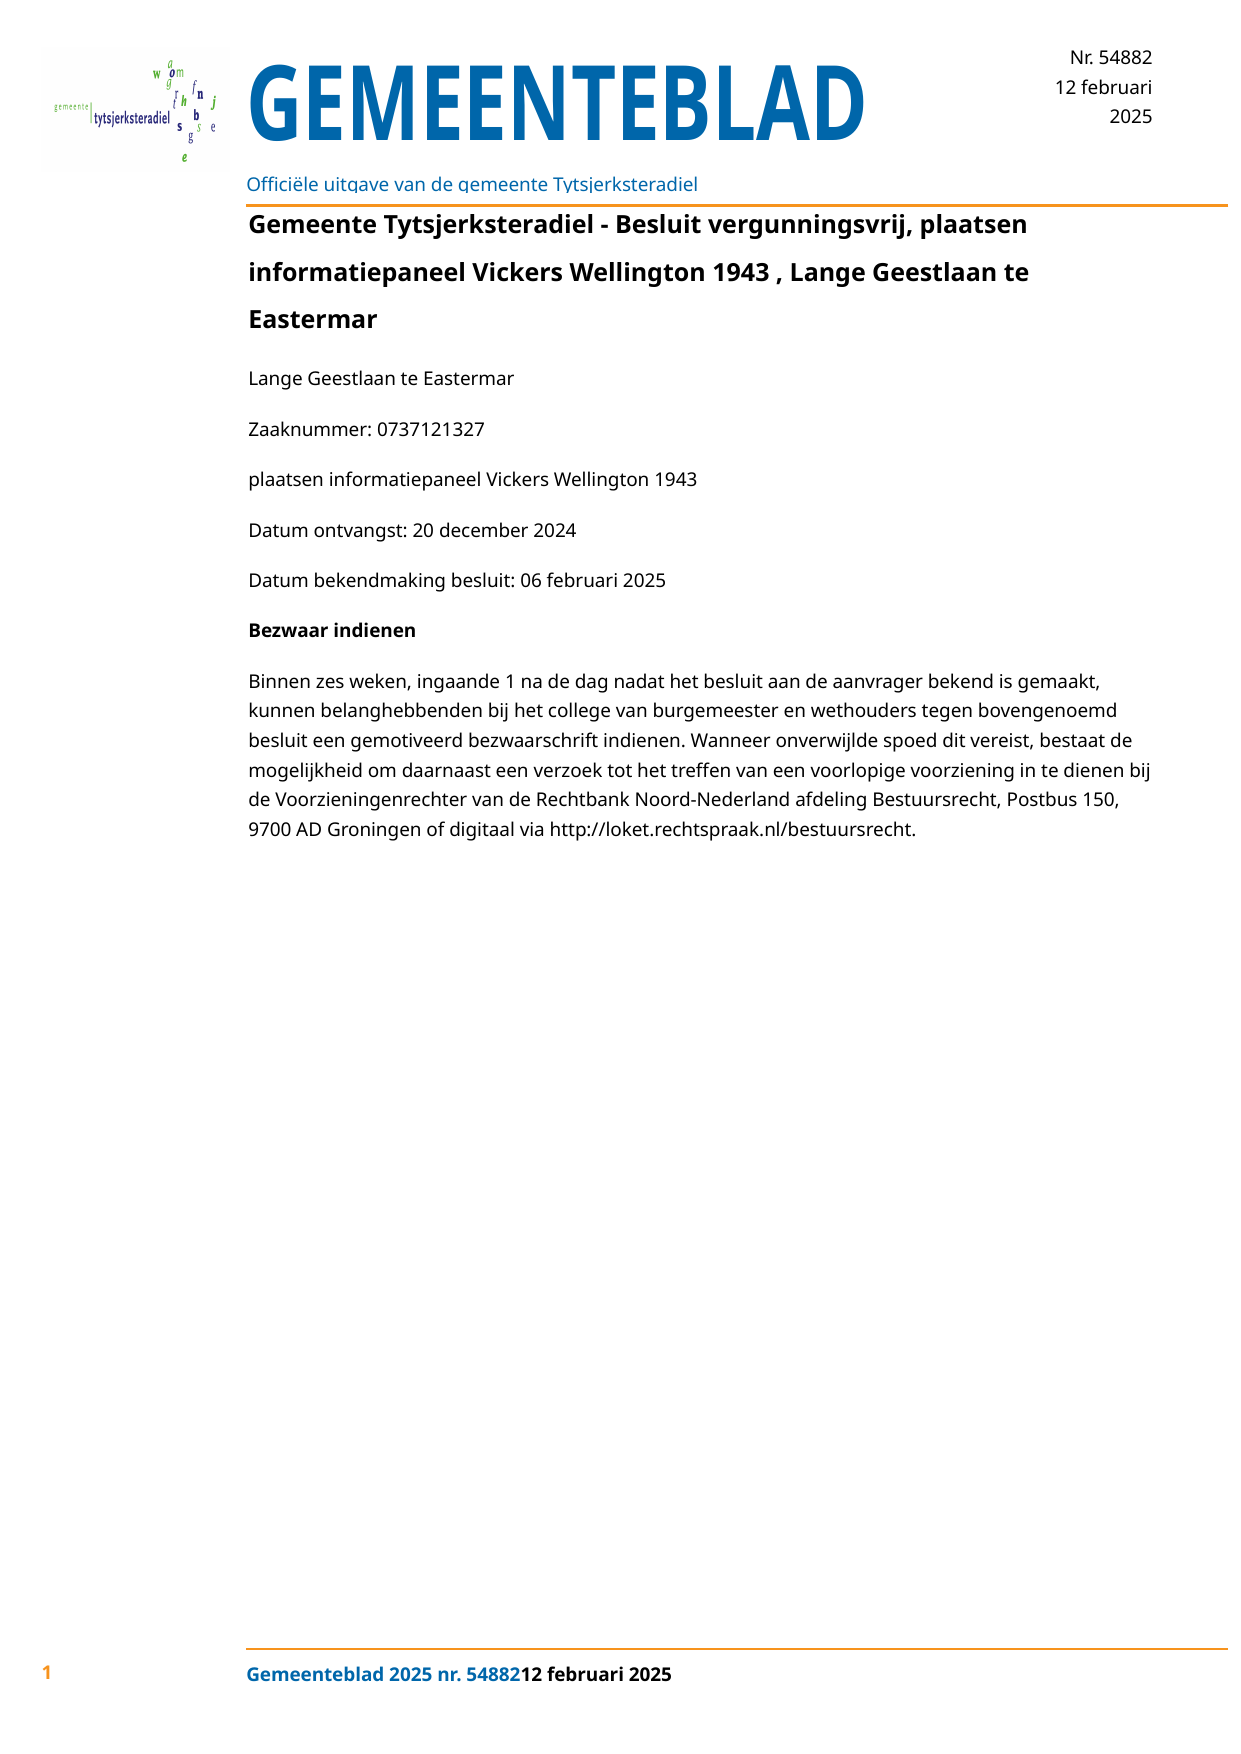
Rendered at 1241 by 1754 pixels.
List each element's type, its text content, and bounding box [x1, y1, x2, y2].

text Lange Geestlaan te Eastermar [248, 366, 1152, 391]
text Gemeente Tytsjerksteradiel - Besluit vergunningsvrij, plaatsen informatiepaneel Vickers Wellington 1943 , Lange Geestlaan te Eastermar [248, 207, 1152, 336]
text Datum ontvangst: 20 december 2024 [248, 517, 1152, 542]
text plaatsen informatiepaneel Vickers Wellington 1943 [248, 466, 1152, 492]
text Binnen zes weken, ingaande 1 na de dag nadat het besluit aan de aanvrager bekend is gemaakt, kunnen belanghebbenden bij het college van burgemeester en wethouders tegen bovengenoemd besluit een gemotiveerd bezwaarschrift indienen. Wanneer onverwijlde spoed dit vereist, bestaat de mogelijkheid om daarnaast een verzoek tot het treffen van een voorlopige voorziening in te dienen bij de Voorzieningenrechter van de Rechtbank Noord-Nederland afdeling Bestuursrecht, Postbus 150, 9700 AD Groningen of digitaal via http://loket.rechtspraak.nl/bestuursrecht. [248, 668, 1152, 842]
text Zaaknummer: 0737121327 [248, 416, 1152, 442]
picture [41, 47, 231, 172]
text Bezwaar indienen [248, 618, 1152, 643]
text Datum bekendmaking besluit: 06 februari 2025 [248, 567, 1152, 593]
